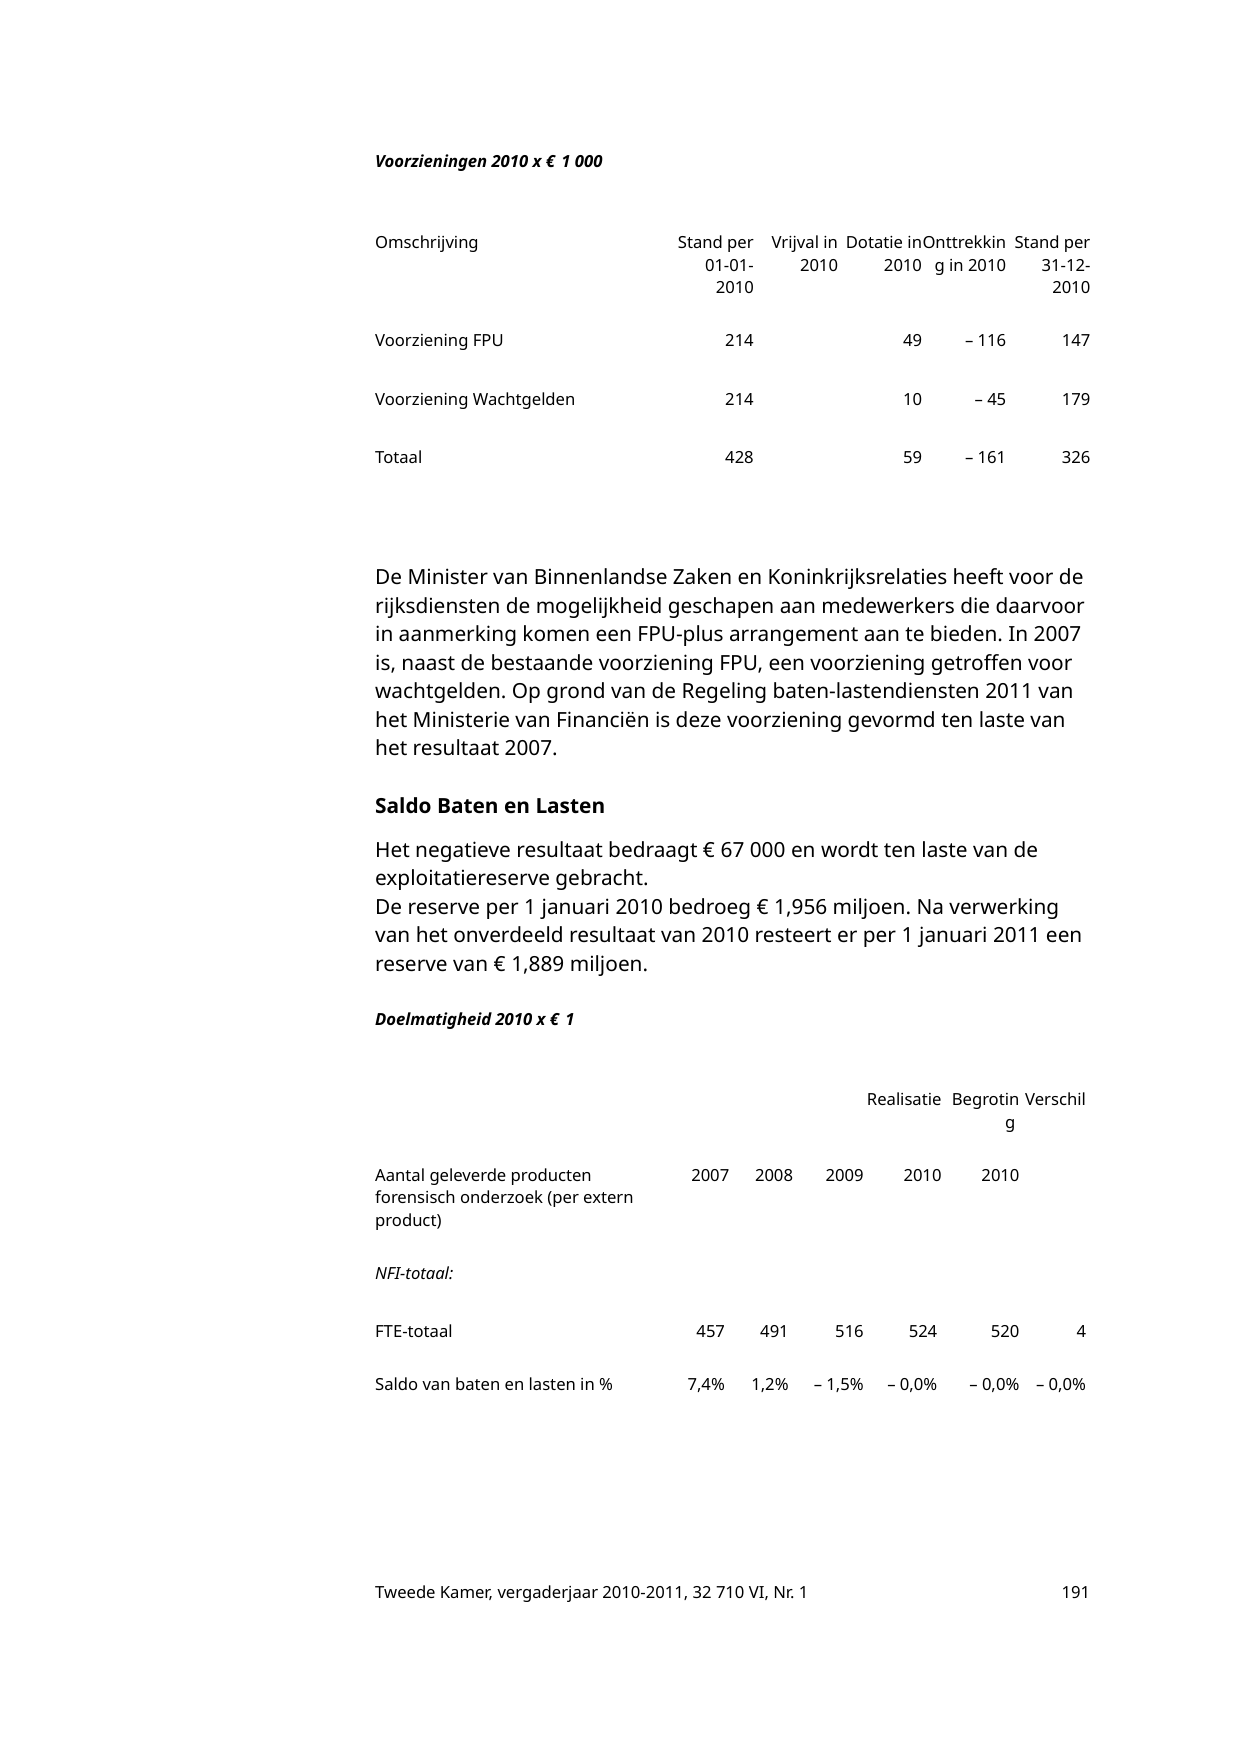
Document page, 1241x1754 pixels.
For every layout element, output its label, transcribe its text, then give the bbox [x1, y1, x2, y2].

table_cell [941, 1425, 1019, 1484]
table_cell 491 [729, 1320, 793, 1372]
table_cell 10 [838, 387, 922, 446]
table_cell [1019, 1425, 1090, 1484]
table_cell – 161 [922, 446, 1006, 504]
table_header Realisatie [864, 1088, 941, 1163]
table_cell 516 [793, 1320, 863, 1372]
table_cell NFI-totaal: [375, 1261, 665, 1320]
table_cell 2008 [729, 1163, 793, 1261]
table_cell 520 [941, 1320, 1019, 1372]
table_cell 49 [838, 329, 922, 387]
table_cell 2009 [793, 1163, 863, 1261]
table_header Onttrekking in 2010 [922, 231, 1006, 329]
table_header [729, 1088, 793, 1163]
table_cell – 116 [922, 329, 1006, 387]
table_cell 147 [1006, 329, 1090, 387]
table_header Verschil [1019, 1088, 1090, 1163]
table_header Dotatie in 2010 [838, 231, 922, 329]
table_cell [864, 1261, 941, 1320]
table_cell – 1,5% [793, 1373, 863, 1425]
table_header Omschrijving [375, 231, 669, 329]
table_cell [754, 446, 838, 504]
table_cell FTE-totaal [375, 1320, 665, 1372]
table_cell [729, 1425, 793, 1484]
table_cell [754, 329, 838, 387]
table_cell – 0,0% [864, 1373, 941, 1425]
table_cell 214 [669, 329, 753, 387]
table_header Begroting [941, 1088, 1019, 1163]
table_cell [864, 1425, 941, 1484]
text De reserve per 1 januari 2010 bedroeg € 1,956 miljoen. Na verwerking van het onverdeeld resultaat van 2010 resteert er per 1 januari 2011 een reserve van € 1,889 miljoen. [375, 892, 1090, 977]
text Het negatieve resultaat bedraagt € 67 000 en wordt ten laste van de exploitatiereserve gebracht. [375, 835, 1090, 892]
table_cell [941, 1261, 1019, 1320]
table_cell [793, 1425, 863, 1484]
table_cell [665, 1425, 729, 1484]
text De Minister van Binnenlandse Zaken en Koninkrijksrelaties heeft voor de rijksdiensten de mogelijkheid geschapen aan medewerkers die daarvoor in aanmerking komen een FPU-plus arrangement aan te bieden. In 2007 is, naast de bestaande voorziening FPU, een voorziening getroffen voor wachtgelden. Op grond van de Regeling baten-lastendiensten 2011 van het Ministerie van Financiën is deze voorziening gevormd ten laste van het resultaat 2007. [375, 562, 1090, 762]
table_header [793, 1088, 863, 1163]
text Doelmatigheid 2010 x € 1 [375, 1007, 1090, 1030]
table_cell Saldo van baten en lasten in % [375, 1373, 665, 1425]
table_cell 4 [1019, 1320, 1090, 1372]
table_cell Voorziening Wachtgelden [375, 387, 669, 446]
table_cell 214 [669, 387, 753, 446]
table_header Stand per 01-01-2010 [669, 231, 753, 329]
table_cell Aantal geleverde producten forensisch onderzoek (per extern product) [375, 1163, 665, 1261]
table_cell – 0,0% [941, 1373, 1019, 1425]
text Saldo Baten en Lasten [375, 792, 1090, 820]
table_cell 457 [665, 1320, 729, 1372]
text Voorzieningen 2010 x € 1 000 [375, 150, 1090, 173]
table_cell [754, 387, 838, 446]
table_header [665, 1088, 729, 1163]
table_cell 2007 [665, 1163, 729, 1261]
table_cell Voorziening FPU [375, 329, 669, 387]
table_header Vrijval in 2010 [754, 231, 838, 329]
table_header [375, 1088, 665, 1163]
table_cell 524 [864, 1320, 941, 1372]
table_cell [1019, 1261, 1090, 1320]
table_cell 326 [1006, 446, 1090, 504]
table_cell [1019, 1163, 1090, 1261]
table_cell – 45 [922, 387, 1006, 446]
table_cell 179 [1006, 387, 1090, 446]
table_cell 59 [838, 446, 922, 504]
table_cell [375, 1425, 665, 1484]
table_cell Totaal [375, 446, 669, 504]
table_cell – 0,0% [1019, 1373, 1090, 1425]
table_cell [793, 1261, 863, 1320]
table_cell 7,4% [665, 1373, 729, 1425]
table_cell [665, 1261, 729, 1320]
table_cell 428 [669, 446, 753, 504]
table_header Stand per 31-12-2010 [1006, 231, 1090, 329]
table_cell [729, 1261, 793, 1320]
table_cell 2010 [864, 1163, 941, 1261]
table_cell 1,2% [729, 1373, 793, 1425]
table_cell 2010 [941, 1163, 1019, 1261]
